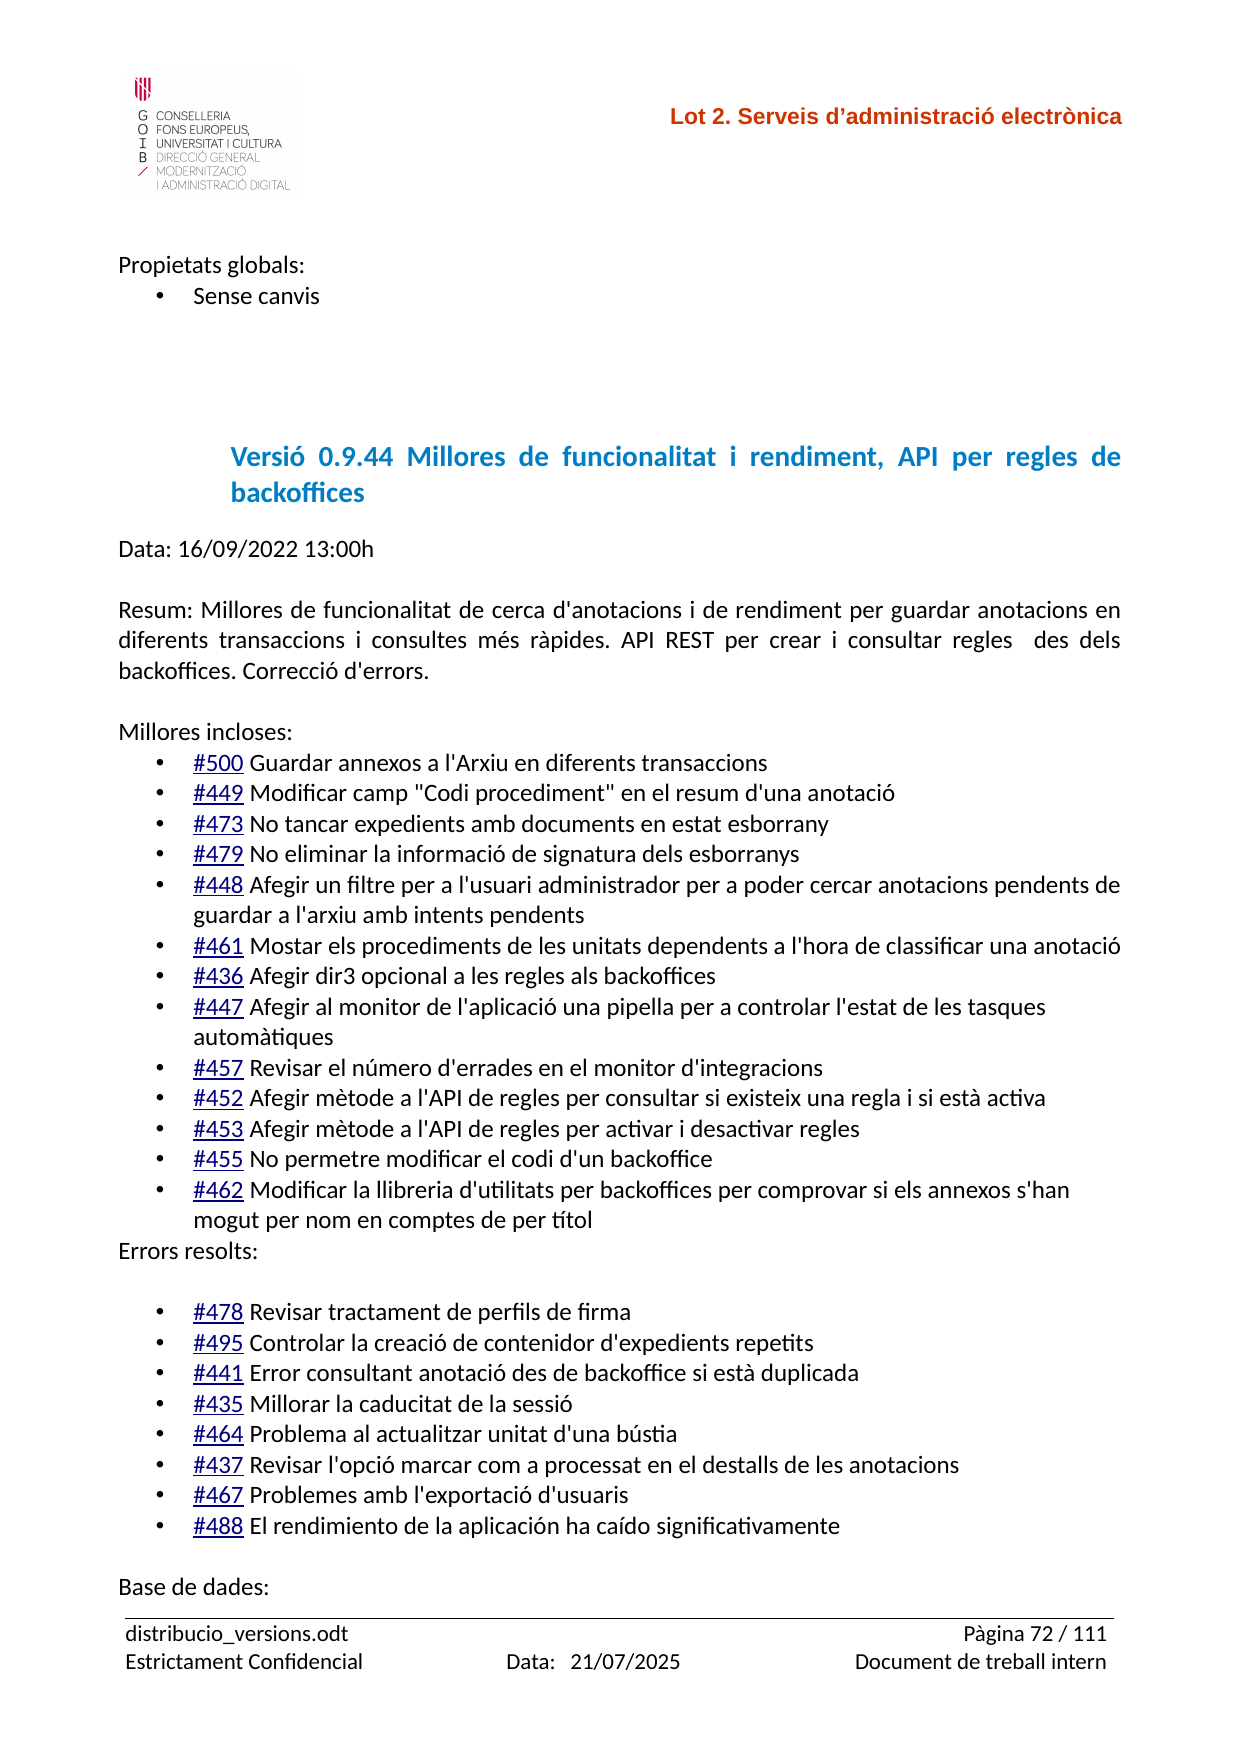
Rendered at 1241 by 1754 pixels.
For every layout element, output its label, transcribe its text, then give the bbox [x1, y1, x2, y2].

list #479 No eliminar la informació de signatura dels esborranys [156, 838, 1122, 869]
list #441 Error consultant anotació des de backoffice si està duplicada [156, 1357, 1122, 1388]
list #448 Afegir un filtre per a l'usuari administrador per a poder cercar anotacions pendents de guardar a l'arxiu amb intents pendents [156, 869, 1122, 930]
subtitle Versió 0.9.44 Millores de funcionalitat i rendiment, API per regles de backoffices [153, 438, 1122, 509]
list #473 No tancar expedients amb documents en estat esborrany [156, 808, 1122, 838]
list #447 Afegir al monitor de l'aplicació una pipella per a controlar l'estat de les tasques automàtiques [156, 991, 1122, 1052]
list #453 Afegir mètode a l'API de regles per activar i desactivar regles [156, 1113, 1122, 1143]
list #500 Guardar annexos a l'Arxiu en diferents transaccions [156, 747, 1122, 777]
list #452 Afegir mètode a l'API de regles per consultar si existeix una regla i si està activa [156, 1082, 1122, 1113]
list #488 El rendimiento de la aplicación ha caído significativamente [156, 1510, 1122, 1540]
list #495 Controlar la creació de contenidor d'expedients repetits [156, 1327, 1122, 1357]
list #464 Problema al actualitzar unitat d'una bústia [156, 1418, 1122, 1449]
text Propietats globals: [118, 250, 1122, 280]
text Millores incloses: [118, 716, 1122, 747]
list #436 Afegir dir3 opcional a les regles als backoffices [156, 960, 1122, 991]
text Resum: Millores de funcionalitat de cerca d'anotacions i de rendiment per guardar anotacions en diferents transaccions i consultes més ràpides. API REST per crear i consultar regles des dels backoffices. Correcció d'errors. [118, 594, 1122, 686]
list #437 Revisar l'opció marcar com a processat en el destalls de les anotacions [156, 1449, 1122, 1479]
picture [126, 70, 299, 197]
text Errors resolts: [118, 1235, 1122, 1266]
list #435 Millorar la caducitat de la sessió [156, 1388, 1122, 1418]
text Data: 16/09/2022 13:00h [118, 533, 1122, 564]
list #462 Modificar la llibreria d'utilitats per backoffices per comprovar si els annexos s'han mogut per nom en comptes de per títol [156, 1174, 1122, 1235]
list Sense canvis [156, 280, 1122, 311]
list #449 Modificar camp "Codi procediment" en el resum d'una anotació [156, 777, 1122, 808]
list #478 Revisar tractament de perfils de firma [156, 1296, 1122, 1327]
list #457 Revisar el número d'errades en el monitor d'integracions [156, 1052, 1122, 1082]
list #455 No permetre modificar el codi d'un backoffice [156, 1143, 1122, 1174]
text Base de dades: [118, 1571, 1122, 1601]
list #461 Mostar els procediments de les unitats dependents a l'hora de classificar una anotació [156, 930, 1122, 960]
list #467 Problemes amb l'exportació d'usuaris [156, 1479, 1122, 1510]
